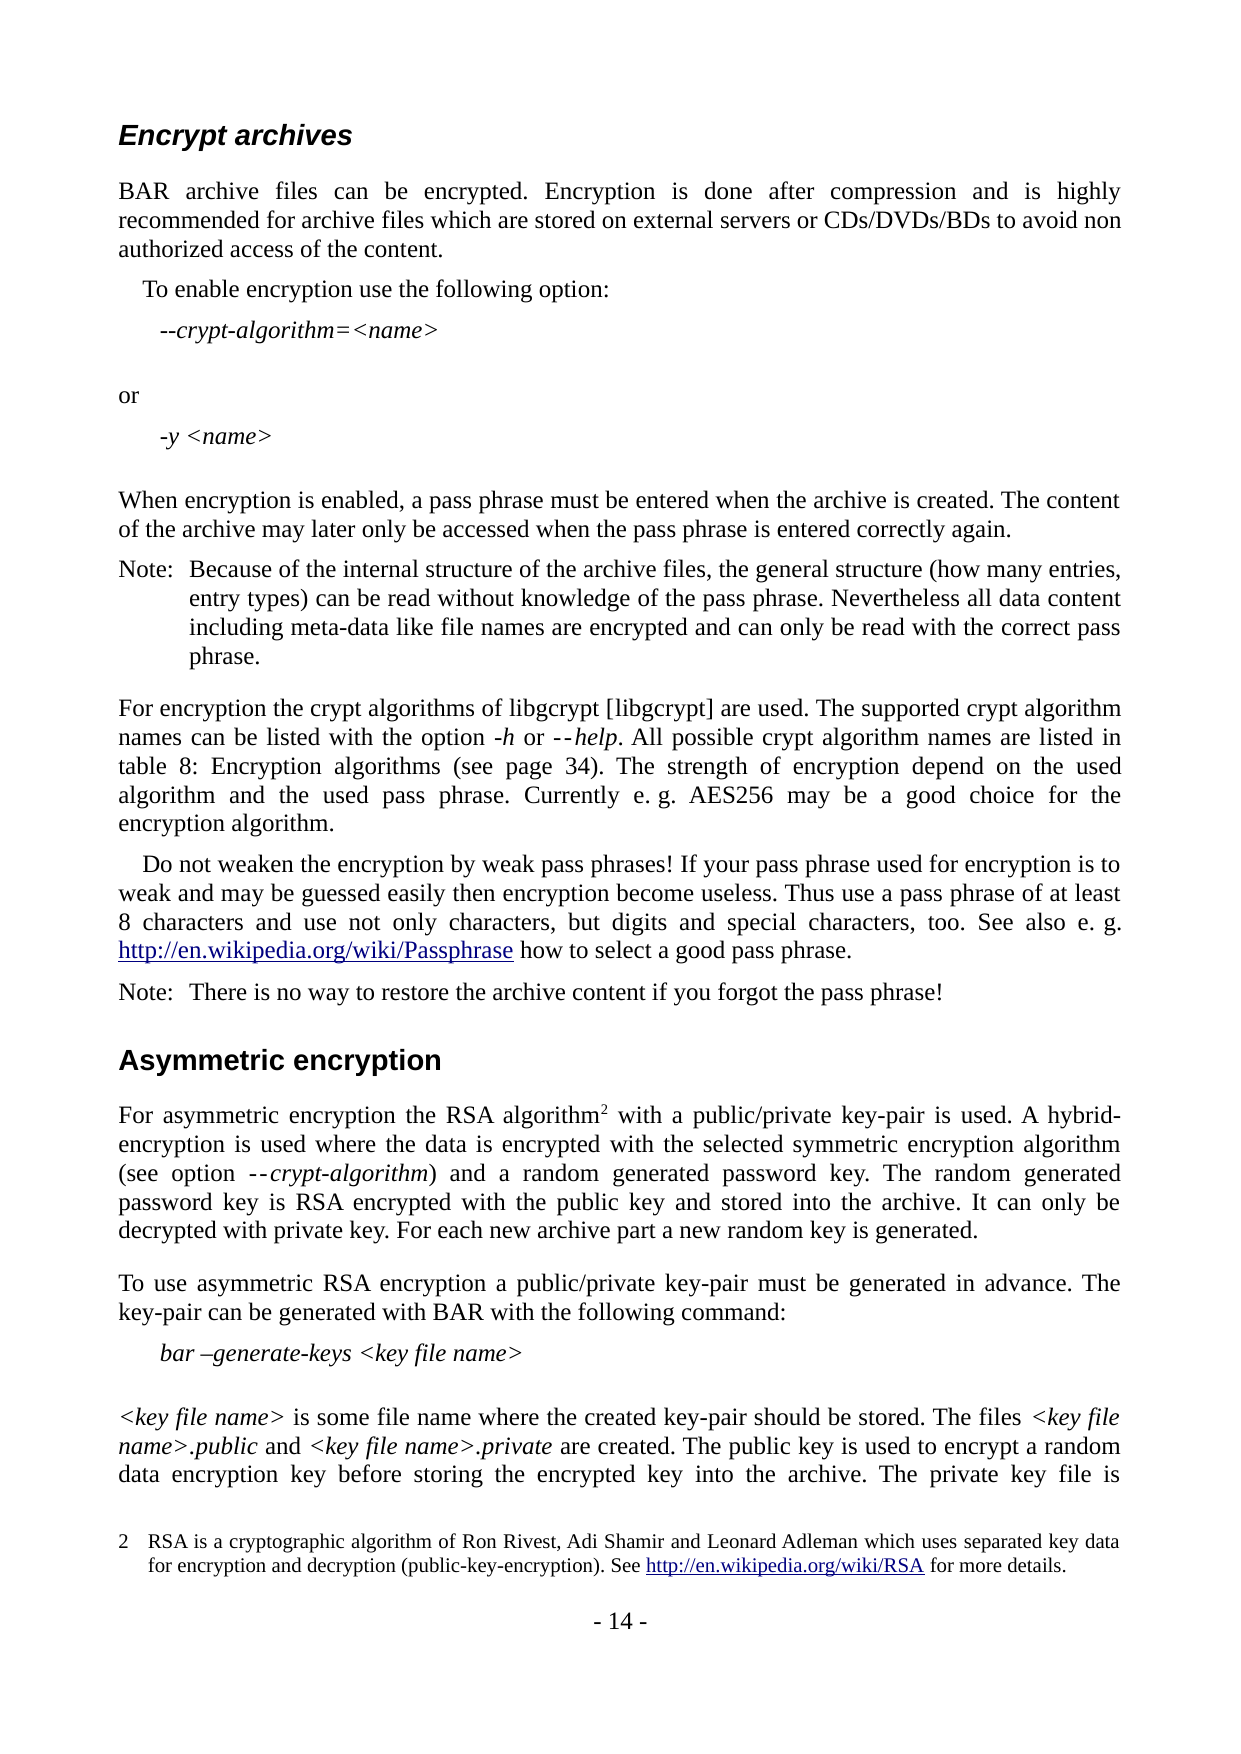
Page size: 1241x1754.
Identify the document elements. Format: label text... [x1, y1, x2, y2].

text To use asymmetric RSA encryption a public/private key-pair must be generated in advance. The key-pair can be generated with BAR with the following command: [118, 1268, 1122, 1326]
text For asymmetric encryption the RSA algorithm with a public/private key-pair is used. A hybrid-encryption is used where the data is encrypted with the selected symmetric encryption algorithm (see option ‑‑crypt-algorithm) and a random generated password key. The random generated password key is RSA encrypted with the public key and stored into the archive. It can only be decrypted with private key. For each new archive part a new random key is generated. [118, 1101, 1122, 1244]
text bar –generate-keys <key file name> [159, 1338, 1122, 1366]
text To enable encryption use the following option: [118, 274, 1122, 303]
text Do not weaken the encryption by weak pass phrases! If your pass phrase used for encryption is to weak and may be guessed easily then encryption become useless. Thus use a pass phrase of at least 8 characters and use not only characters, but digits and special characters, too. See also e. g. http://en.wikipedia.org/wiki/Passphrase how to select a good pass phrase. [118, 849, 1122, 964]
text RSA is a cryptographic algorithm of Ron Rivest, Adi Shamir and Leonard Adleman which uses separated key data for encryption and decryption (public-key-encryption). See http://en.wikipedia.org/wiki/RSA for more details. [118, 1529, 1122, 1577]
text --crypt-algorithm=<name> [159, 316, 1122, 344]
text or [118, 380, 1122, 409]
subtitle Asymmetric encryption [118, 1042, 1122, 1076]
text Note: Because of the internal structure of the archive files, the general structure (how many entries, entry types) can be read without knowledge of the pass phrase. Nevertheless all data content including meta-data like file names are encrypted and can only be read with the correct pass phrase. [118, 554, 1122, 669]
text When encryption is enabled, a pass phrase must be entered when the archive is created. The content of the archive may later only be accessed when the pass phrase is entered correctly again. [118, 485, 1122, 543]
text <key file name> is some file name where the created key-pair should be stored. The files <key file name>.public and <key file name>.private are created. The public key is used to encrypt a random data encryption key before storing the encrypted key into the archive. The private key file is [118, 1402, 1122, 1488]
text Note: There is no way to restore the archive content if you forgot the pass phrase! [118, 977, 1122, 1006]
text For encryption the crypt algorithms of libgcrypt [libgcrypt] are used. The supported crypt algorithm names can be listed with the option -h or ‑‑help. All possible crypt algorithm names are listed in table 8: Encryption algorithms (see page 36). The strength of encryption depend on the used algorithm and the used pass phrase. Currently e. g. AES256 may be a good choice for the encryption algorithm. [118, 693, 1122, 837]
text -y <name> [159, 421, 1122, 449]
subtitle Encrypt archives [118, 118, 1122, 152]
text BAR archive files can be encrypted. Encryption is done after compression and is highly recommended for archive files which are stored on external servers or CDs/DVDs/BDs to avoid non authorized access of the content. [118, 176, 1122, 262]
